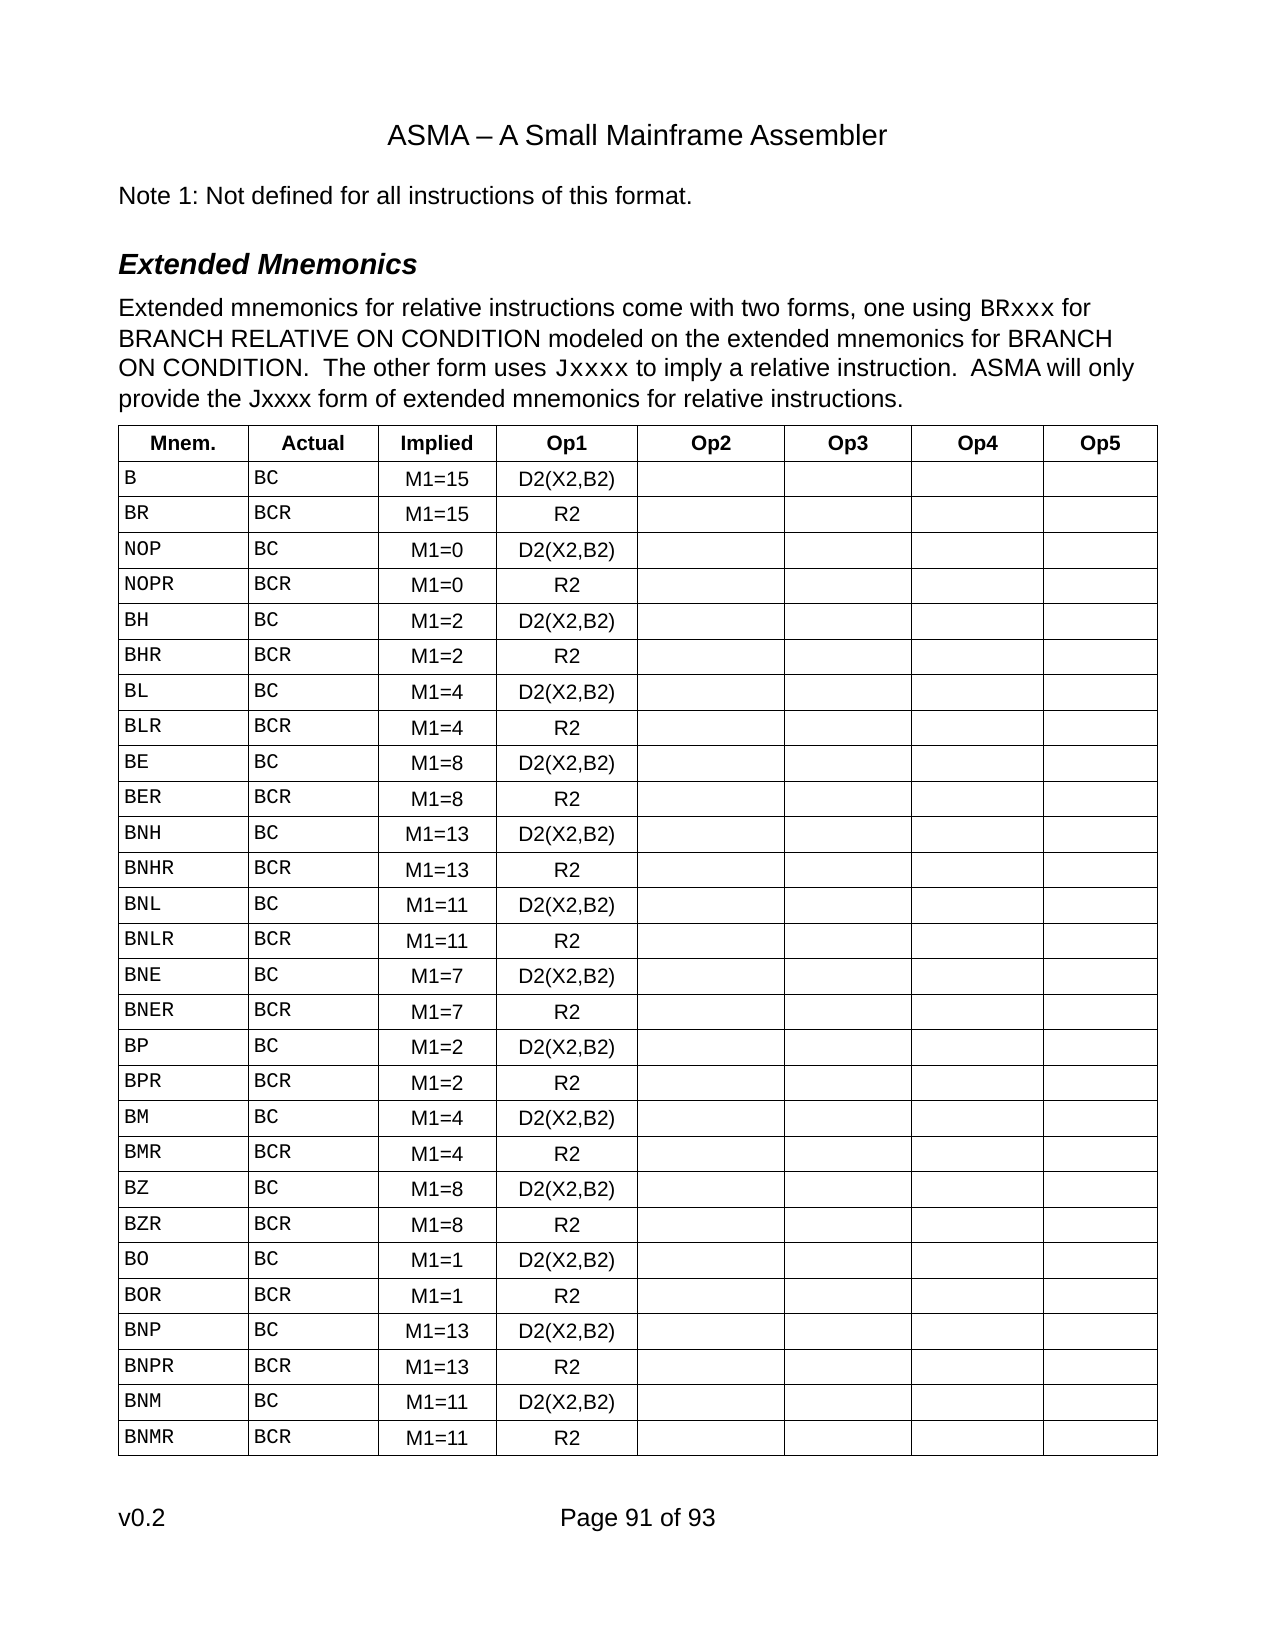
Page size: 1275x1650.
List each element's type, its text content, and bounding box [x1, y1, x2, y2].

table_cell BP [119, 1030, 248, 1065]
table_cell [1044, 1172, 1157, 1207]
table_cell R2 [497, 1137, 637, 1171]
table_cell M1=7 [379, 959, 496, 994]
table_cell M1=8 [379, 1172, 496, 1207]
table_cell [785, 1314, 911, 1349]
table_cell M1=8 [379, 746, 496, 781]
table_cell [785, 1137, 911, 1171]
table_cell BNER [119, 995, 248, 1029]
table_cell [638, 782, 784, 816]
table_cell BMR [119, 1137, 248, 1171]
table_cell [1044, 569, 1157, 603]
table_cell BC [249, 675, 378, 709]
table_cell [912, 888, 1043, 923]
table_cell [912, 924, 1043, 958]
table_cell BR [119, 497, 248, 532]
table_cell [785, 533, 911, 567]
table_cell [912, 640, 1043, 674]
table_cell NOPR [119, 569, 248, 603]
table_cell BCR [249, 782, 378, 816]
table_cell BCR [249, 1421, 378, 1455]
table_cell [912, 1385, 1043, 1420]
table_cell BOR [119, 1279, 248, 1313]
table_cell [785, 1350, 911, 1384]
table_cell BNP [119, 1314, 248, 1349]
table_cell M1=4 [379, 675, 496, 709]
subtitle Extended Mnemonics [118, 247, 1157, 281]
table_cell [785, 604, 911, 638]
table_cell [785, 1279, 911, 1313]
table_cell M1=1 [379, 1243, 496, 1278]
table_cell BC [249, 533, 378, 567]
table_cell [912, 604, 1043, 638]
table_cell [638, 1350, 784, 1384]
table_cell [785, 1243, 911, 1278]
table_cell BPR [119, 1066, 248, 1100]
table_cell [638, 1279, 784, 1313]
table_cell BNHR [119, 853, 248, 887]
table_cell [1044, 533, 1157, 567]
table_cell D2(X2,B2) [497, 604, 637, 638]
table_cell M1=11 [379, 1421, 496, 1455]
table_cell BCR [249, 569, 378, 603]
table_cell [1044, 1208, 1157, 1242]
table_cell [638, 604, 784, 638]
table_cell [912, 1066, 1043, 1100]
table_cell BHR [119, 640, 248, 674]
table_cell [912, 497, 1043, 532]
table_cell BCR [249, 1350, 378, 1384]
table_cell [638, 1208, 784, 1242]
table_cell [785, 853, 911, 887]
table_cell [785, 640, 911, 674]
table_cell [1044, 1421, 1157, 1455]
table_cell M1=8 [379, 782, 496, 816]
table_cell [785, 782, 911, 816]
table_cell BC [249, 1243, 378, 1278]
table_cell D2(X2,B2) [497, 959, 637, 994]
table_cell D2(X2,B2) [497, 1385, 637, 1420]
table_cell [1044, 853, 1157, 887]
table_cell R2 [497, 1350, 637, 1384]
table_cell BC [249, 1385, 378, 1420]
table_cell NOP [119, 533, 248, 567]
table_cell BCR [249, 1066, 378, 1100]
table_cell [912, 1030, 1043, 1065]
table_cell R2 [497, 924, 637, 958]
table_cell [785, 888, 911, 923]
table_cell D2(X2,B2) [497, 533, 637, 567]
table_cell [785, 569, 911, 603]
table_header Op5 [1044, 426, 1157, 461]
table_cell BCR [249, 640, 378, 674]
table_cell [785, 995, 911, 1029]
text Extended mnemonics for relative instructions come with two forms, one using BRxxx for BRANCH RELATIVE ON CONDITION modeled on the extended mnemonics for BRANCH ON CONDITION. The other form uses Jxxxx to imply a relative instruction. ASMA will only provide the Jxxxx form of extended mnemonics for relative instructions. [118, 293, 1157, 413]
table_cell [1044, 640, 1157, 674]
table_cell BC [249, 1172, 378, 1207]
table_cell BNH [119, 817, 248, 852]
table_cell M1=13 [379, 853, 496, 887]
table_cell [1044, 675, 1157, 709]
table_cell [1044, 497, 1157, 532]
table_cell [912, 711, 1043, 745]
table_cell BC [249, 1101, 378, 1136]
table_cell M1=13 [379, 817, 496, 852]
table_cell [1044, 1137, 1157, 1171]
table_cell BCR [249, 995, 378, 1029]
table_cell [1044, 995, 1157, 1029]
table_cell [912, 569, 1043, 603]
table_cell [912, 1208, 1043, 1242]
table_header Op2 [638, 426, 784, 461]
table_cell M1=15 [379, 462, 496, 496]
text Note 1: Not defined for all instructions of this format. [118, 181, 1157, 210]
table_cell M1=0 [379, 569, 496, 603]
table_cell M1=13 [379, 1314, 496, 1349]
table_cell BER [119, 782, 248, 816]
table_cell [1044, 462, 1157, 496]
table_cell [1044, 711, 1157, 745]
table_cell [638, 959, 784, 994]
table_cell [785, 924, 911, 958]
table_cell M1=7 [379, 995, 496, 1029]
table_cell [1044, 1279, 1157, 1313]
table_cell M1=11 [379, 1385, 496, 1420]
table_cell [912, 1172, 1043, 1207]
table_cell [1044, 1101, 1157, 1136]
table_cell BC [249, 746, 378, 781]
table_cell BC [249, 959, 378, 994]
table_cell [912, 1421, 1043, 1455]
table_header Implied [379, 426, 496, 461]
table_cell BCR [249, 711, 378, 745]
table_cell M1=4 [379, 1101, 496, 1136]
table_cell [638, 711, 784, 745]
table_cell D2(X2,B2) [497, 888, 637, 923]
table_cell [785, 746, 911, 781]
table_cell R2 [497, 1208, 637, 1242]
table_cell [1044, 1350, 1157, 1384]
table_cell M1=2 [379, 640, 496, 674]
table_cell [912, 1243, 1043, 1278]
table_cell R2 [497, 995, 637, 1029]
table_cell [912, 675, 1043, 709]
table_cell [912, 1314, 1043, 1349]
table_cell R2 [497, 711, 637, 745]
table_cell [912, 533, 1043, 567]
table_cell [912, 853, 1043, 887]
table_header Mnem. [119, 426, 248, 461]
table_cell [912, 462, 1043, 496]
table_cell [1044, 1030, 1157, 1065]
table_cell [785, 1030, 911, 1065]
table_cell [638, 995, 784, 1029]
table_header Op4 [912, 426, 1043, 461]
table_cell R2 [497, 497, 637, 532]
table_cell M1=1 [379, 1279, 496, 1313]
table_cell D2(X2,B2) [497, 1030, 637, 1065]
table_cell BNLR [119, 924, 248, 958]
table_cell [638, 675, 784, 709]
table_cell D2(X2,B2) [497, 817, 637, 852]
table_cell [638, 1137, 784, 1171]
table_cell BH [119, 604, 248, 638]
table_cell [638, 462, 784, 496]
table_cell [1044, 1385, 1157, 1420]
table_cell D2(X2,B2) [497, 462, 637, 496]
table_cell [785, 1385, 911, 1420]
table_cell R2 [497, 782, 637, 816]
table_header Actual [249, 426, 378, 461]
table_cell [912, 995, 1043, 1029]
table_cell [785, 1101, 911, 1136]
table_cell R2 [497, 569, 637, 603]
table_cell M1=0 [379, 533, 496, 567]
table_cell BNL [119, 888, 248, 923]
table_cell [785, 1172, 911, 1207]
table_cell D2(X2,B2) [497, 1101, 637, 1136]
table_cell M1=4 [379, 711, 496, 745]
table_header Op1 [497, 426, 637, 461]
table_cell [638, 1385, 784, 1420]
table_cell BNMR [119, 1421, 248, 1455]
table_cell [638, 497, 784, 532]
table_cell BC [249, 604, 378, 638]
table_cell BZ [119, 1172, 248, 1207]
table_cell [638, 1030, 784, 1065]
table_cell [785, 959, 911, 994]
table_cell [912, 1101, 1043, 1136]
table_cell [638, 1101, 784, 1136]
table_cell BCR [249, 924, 378, 958]
table_cell D2(X2,B2) [497, 1314, 637, 1349]
table_cell [638, 1172, 784, 1207]
table_cell [1044, 1243, 1157, 1278]
table_cell BC [249, 1030, 378, 1065]
table_cell [638, 924, 784, 958]
table_cell M1=8 [379, 1208, 496, 1242]
table_cell BCR [249, 1208, 378, 1242]
table_cell BC [249, 817, 378, 852]
table_cell M1=4 [379, 1137, 496, 1171]
table_cell [638, 853, 784, 887]
table_cell [912, 1350, 1043, 1384]
table_cell [912, 746, 1043, 781]
table_cell [638, 1243, 784, 1278]
table_cell BCR [249, 853, 378, 887]
table_cell R2 [497, 1421, 637, 1455]
table_cell BC [249, 462, 378, 496]
table_cell [912, 959, 1043, 994]
table_cell [785, 1208, 911, 1242]
table_cell R2 [497, 1279, 637, 1313]
table_cell [1044, 888, 1157, 923]
table_header Op3 [785, 426, 911, 461]
table_cell BM [119, 1101, 248, 1136]
table_cell [912, 1279, 1043, 1313]
table_cell [912, 1137, 1043, 1171]
table_cell [638, 569, 784, 603]
table_cell [1044, 817, 1157, 852]
table_cell [638, 1314, 784, 1349]
table_cell M1=11 [379, 924, 496, 958]
table_cell D2(X2,B2) [497, 1172, 637, 1207]
table_cell [1044, 746, 1157, 781]
table_cell [785, 675, 911, 709]
table_cell [785, 711, 911, 745]
table_cell [785, 817, 911, 852]
table_cell [785, 462, 911, 496]
table_cell D2(X2,B2) [497, 675, 637, 709]
table_cell [1044, 1314, 1157, 1349]
table_cell BCR [249, 497, 378, 532]
table_cell D2(X2,B2) [497, 1243, 637, 1278]
table_cell BLR [119, 711, 248, 745]
table_cell BNM [119, 1385, 248, 1420]
table_cell BNE [119, 959, 248, 994]
table_cell BC [249, 1314, 378, 1349]
table_cell BE [119, 746, 248, 781]
table_cell [638, 1421, 784, 1455]
table_cell BZR [119, 1208, 248, 1242]
table_cell M1=13 [379, 1350, 496, 1384]
table_cell [785, 497, 911, 532]
table_cell [785, 1421, 911, 1455]
table_cell BNPR [119, 1350, 248, 1384]
table_cell M1=2 [379, 1066, 496, 1100]
table_cell [638, 1066, 784, 1100]
table_cell BCR [249, 1279, 378, 1313]
table_cell [912, 782, 1043, 816]
table_cell [785, 1066, 911, 1100]
table_cell BCR [249, 1137, 378, 1171]
table_cell [1044, 604, 1157, 638]
table_cell [638, 746, 784, 781]
table_cell [912, 817, 1043, 852]
table_cell M1=11 [379, 888, 496, 923]
table_cell [638, 533, 784, 567]
table_cell R2 [497, 640, 637, 674]
table_cell M1=15 [379, 497, 496, 532]
table_cell BL [119, 675, 248, 709]
table_cell [638, 817, 784, 852]
table_cell BC [249, 888, 378, 923]
table_cell [638, 888, 784, 923]
table_cell BO [119, 1243, 248, 1278]
table_cell M1=2 [379, 1030, 496, 1065]
table_cell [1044, 959, 1157, 994]
table_cell [1044, 782, 1157, 816]
table_cell [1044, 1066, 1157, 1100]
table_cell B [119, 462, 248, 496]
table_cell R2 [497, 1066, 637, 1100]
table_cell [638, 640, 784, 674]
table_cell D2(X2,B2) [497, 746, 637, 781]
table_cell M1=2 [379, 604, 496, 638]
table_cell R2 [497, 853, 637, 887]
table_cell [1044, 924, 1157, 958]
